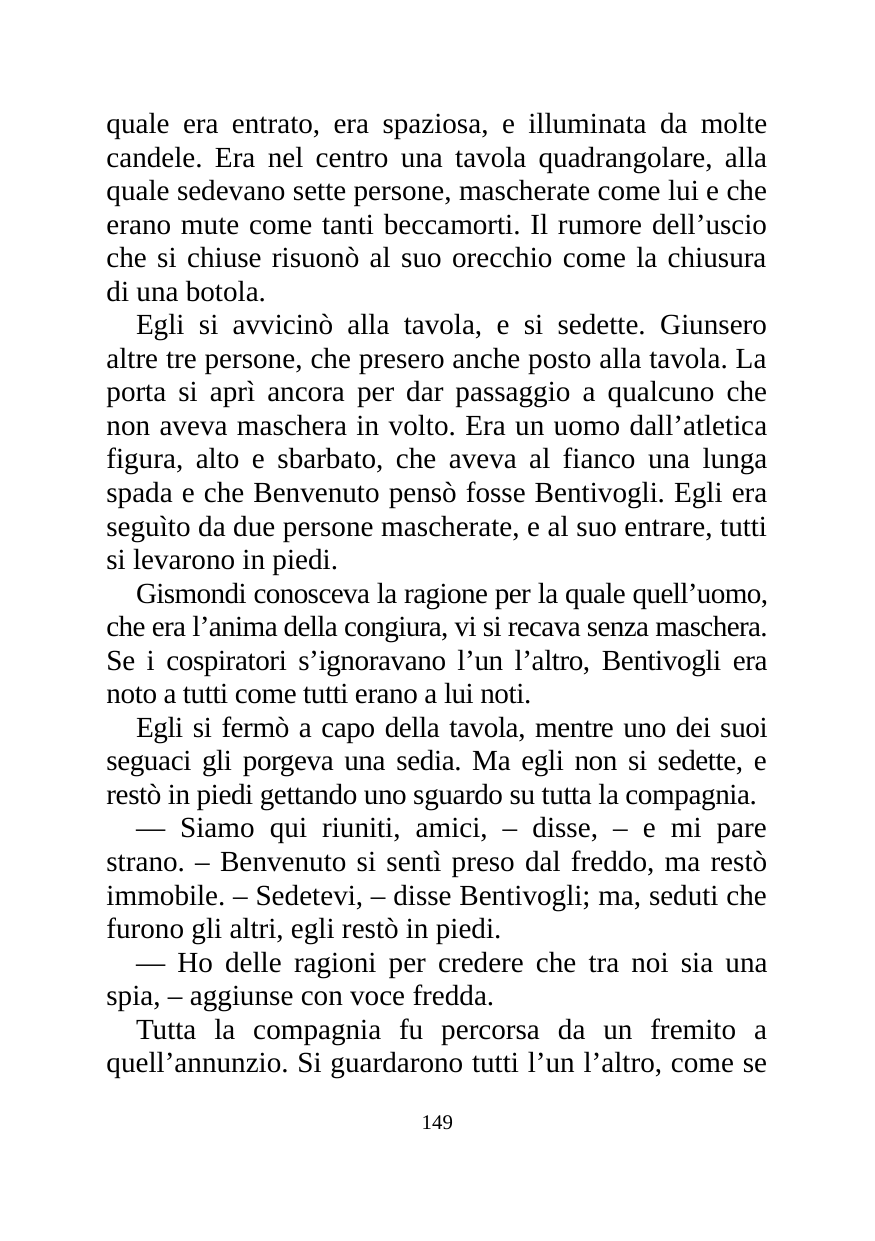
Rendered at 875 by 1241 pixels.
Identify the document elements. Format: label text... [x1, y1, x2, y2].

text Gismondi conosceva la ragione per la quale quell’uomo, che era l’anima della congiura, vi si recava senza maschera. Se i cospiratori s’ignoravano l’un l’altro, Bentivogli era noto a tutti come tutti erano a lui noti. [106, 576, 768, 710]
text Tutta la compagnia fu percorsa da un fremito a quell’annunzio. Si guardarono tutti l’un l’altro, come se [106, 1012, 768, 1079]
text Egli si fermò a capo della tavola, mentre uno dei suoi seguaci gli porgeva una sedia. Ma egli non si sedette, e restò in piedi gettando uno sguardo su tutta la compagnia. [106, 710, 768, 811]
text — Ho delle ragioni per credere che tra noi sia una spia, – aggiunse con voce fredda. [106, 945, 768, 1012]
text quale era entrato, era spaziosa, e illuminata da molte candele. Era nel centro una tavola quadrangolare, alla quale sedevano sette persone, mascherate come lui e che erano mute come tanti beccamorti. Il rumore dell’uscio che si chiuse risuonò al suo orecchio come la chiusura di una botola. [106, 106, 768, 307]
text Egli si avvicinò alla tavola, e si sedette. Giunsero altre tre persone, che presero anche posto alla tavola. La porta si aprì ancora per dar passaggio a qualcuno che non aveva maschera in volto. Era un uomo dall’atletica figura, alto e sbarbato, che aveva al fianco una lunga spada e che Benvenuto pensò fosse Bentivogli. Egli era seguìto da due persone mascherate, e al suo entrare, tutti si levarono in piedi. [106, 307, 768, 576]
text — Siamo qui riuniti, amici, – disse, – e mi pare strano. – Benvenuto si sentì preso dal freddo, ma restò immobile. – Sedetevi, – disse Bentivogli; ma, seduti che furono gli altri, egli restò in piedi. [106, 811, 768, 945]
